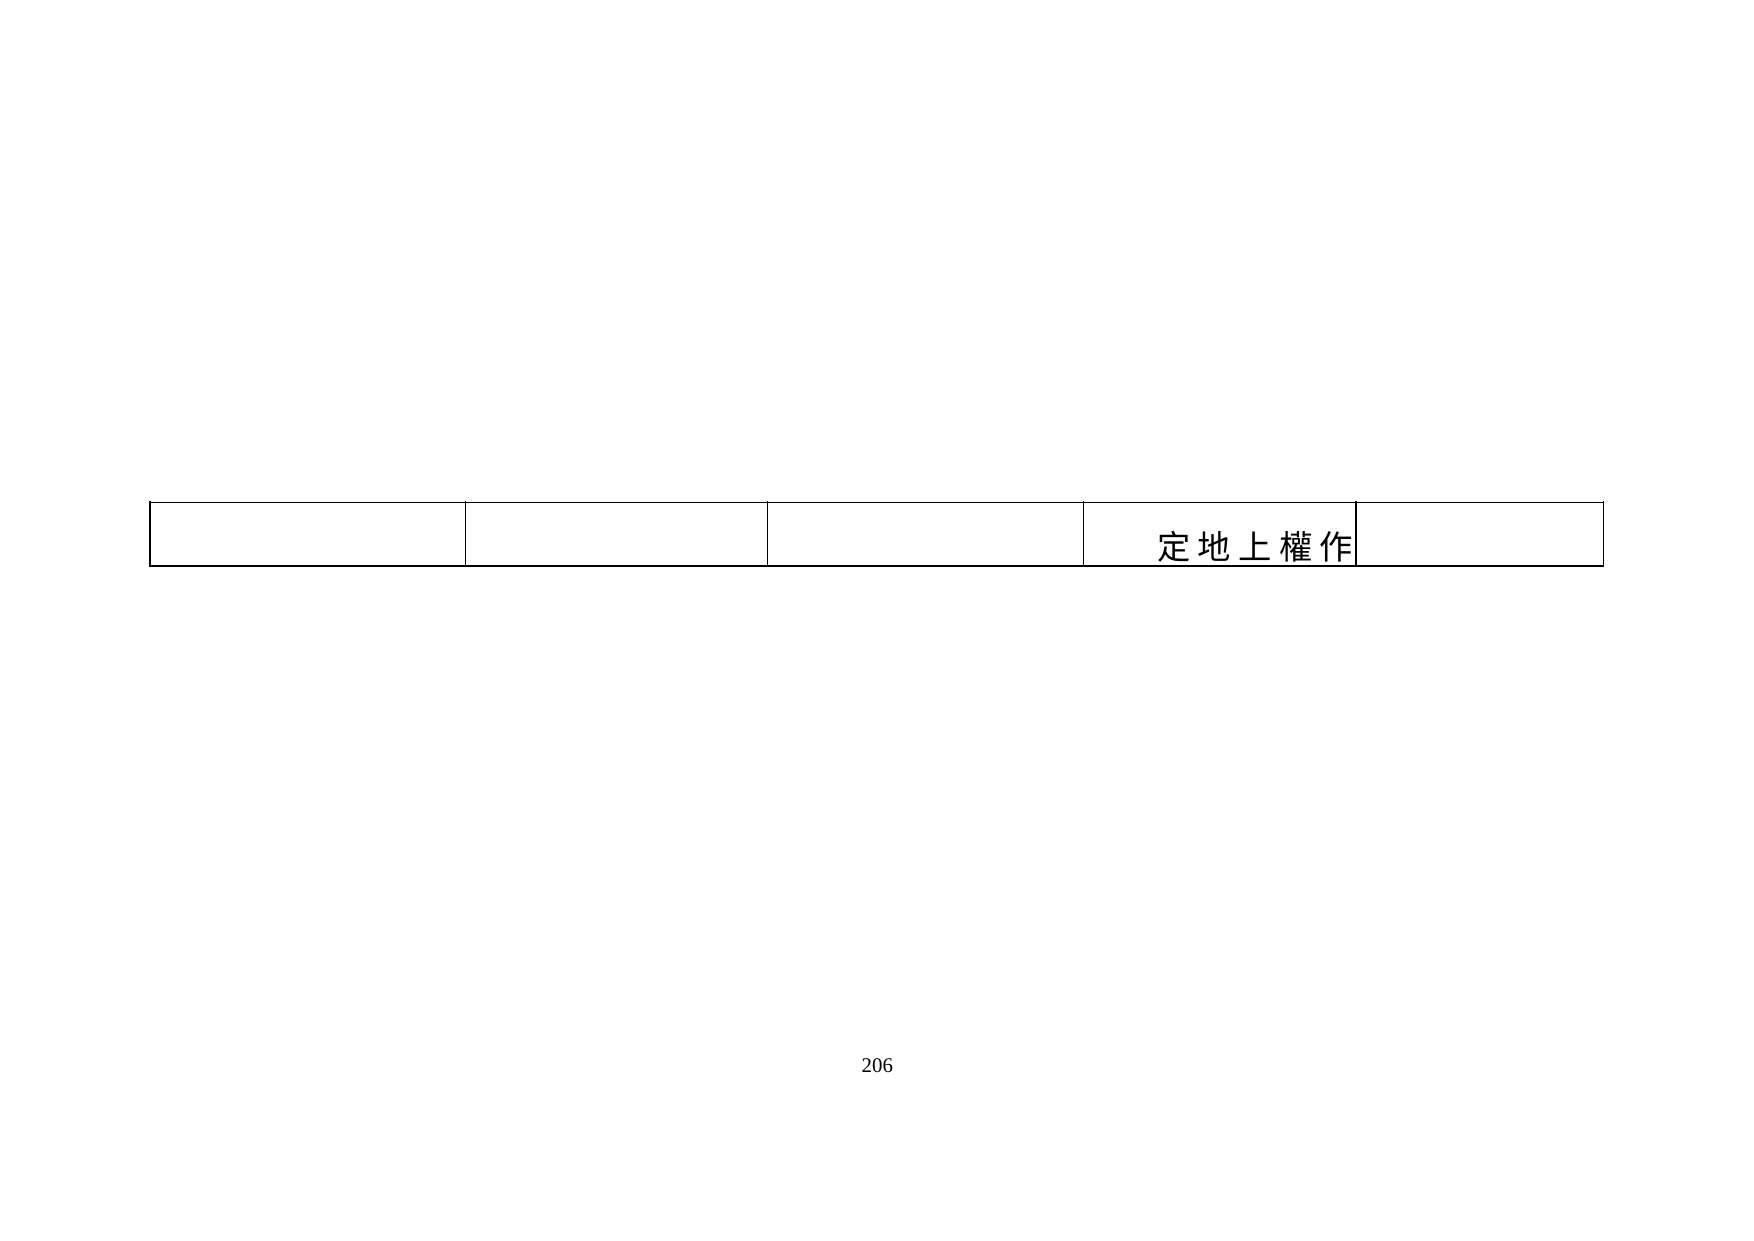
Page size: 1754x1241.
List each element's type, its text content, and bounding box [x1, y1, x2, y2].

table_cell [151, 503, 465, 565]
table_cell [466, 503, 767, 565]
table_cell 定地上權作 [1084, 503, 1355, 565]
table_cell [1357, 503, 1603, 565]
table_cell [768, 503, 1083, 565]
